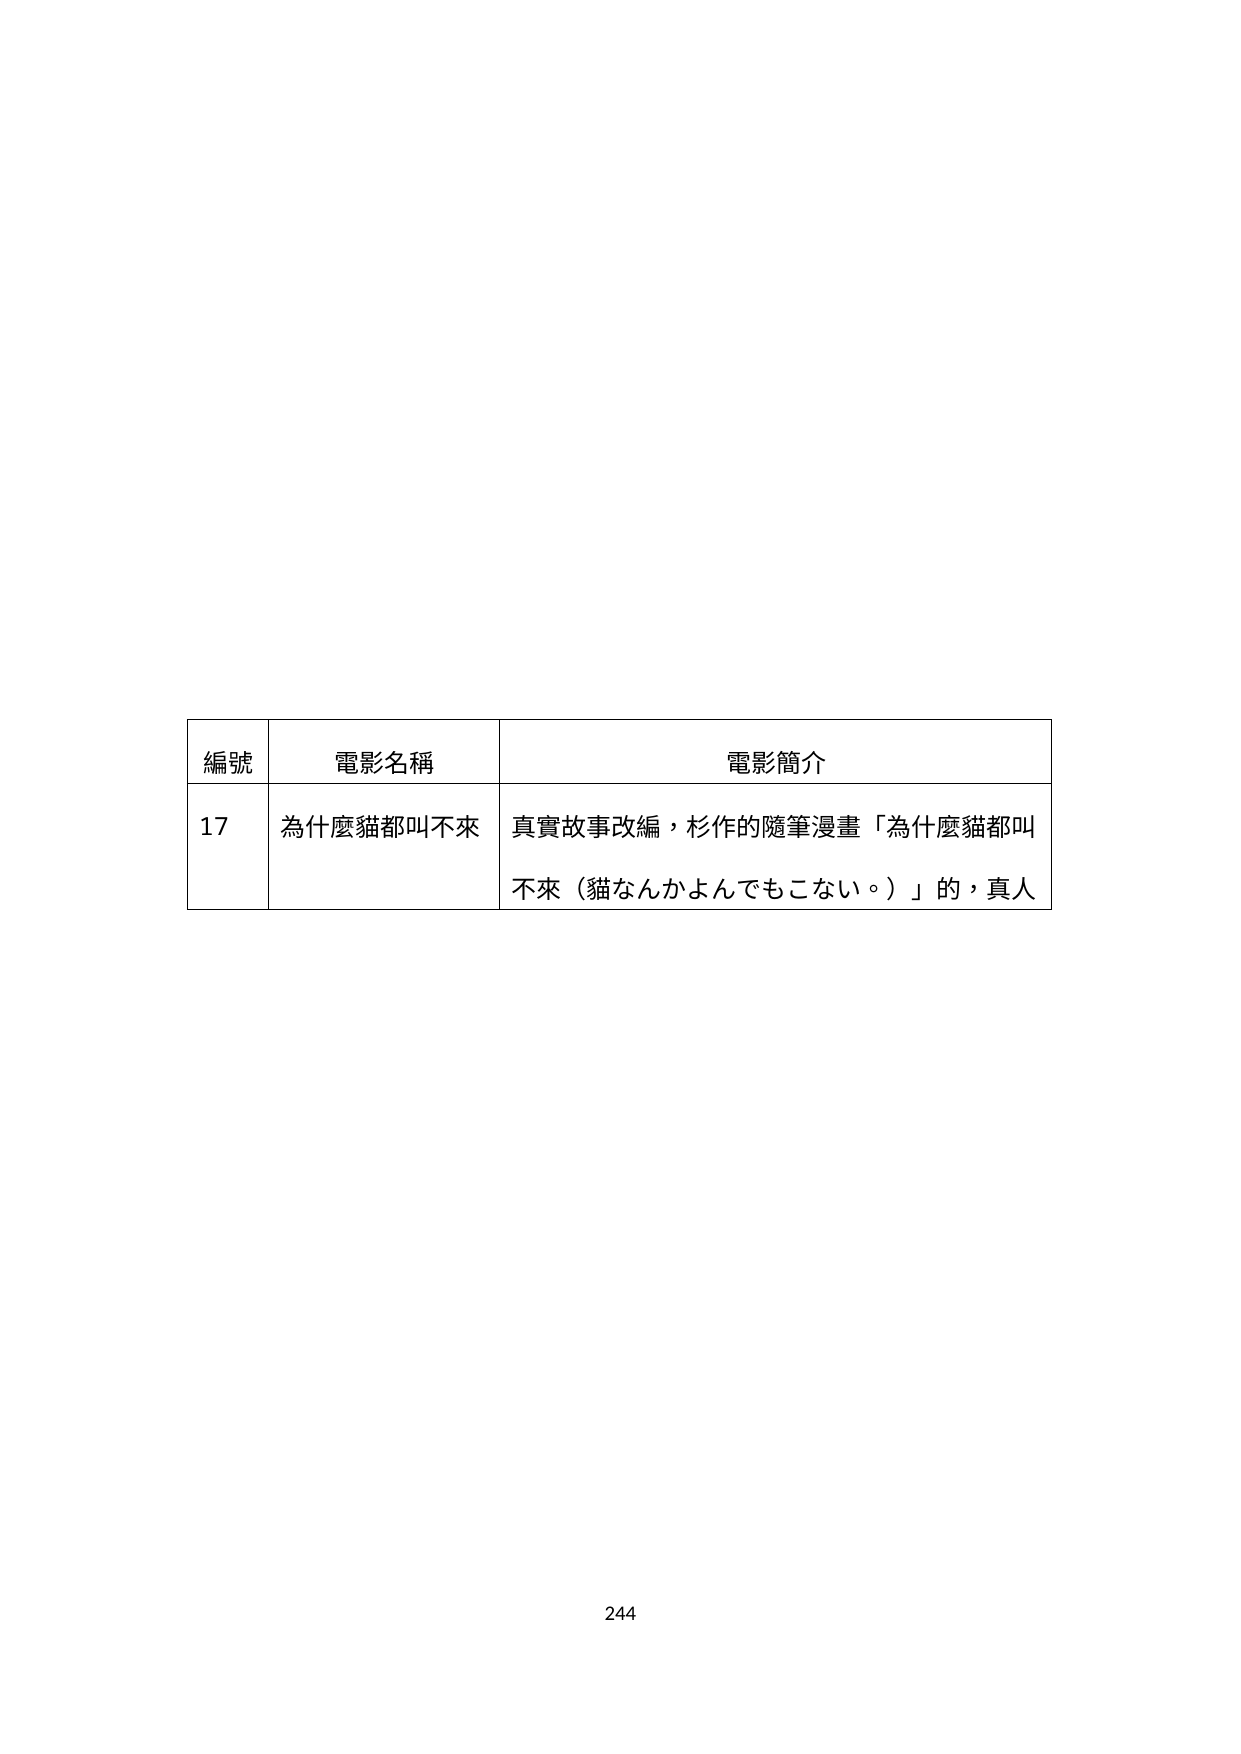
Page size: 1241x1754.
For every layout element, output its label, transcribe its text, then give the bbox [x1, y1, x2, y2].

table_header 電影名稱 [269, 720, 499, 783]
table_cell 真實故事改編，杉作的隨筆漫畫「為什麼貓都叫不來（貓なんかよんでもこない。）」的，真人 [500, 784, 1051, 909]
table_header 電影簡介 [500, 720, 1051, 783]
table_cell 17 [188, 784, 268, 909]
table_cell 為什麼貓都叫不來 [269, 784, 499, 909]
table_header 編號 [188, 720, 268, 783]
